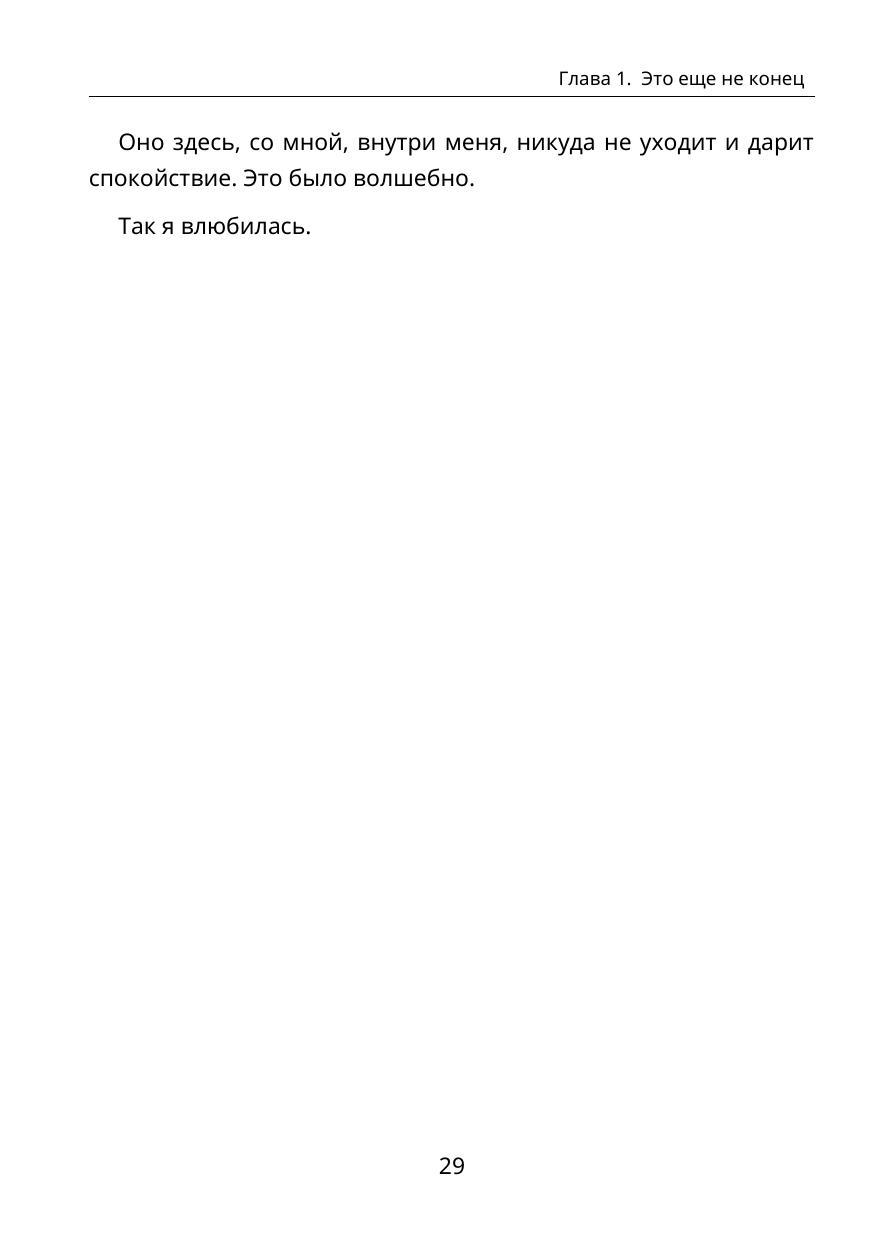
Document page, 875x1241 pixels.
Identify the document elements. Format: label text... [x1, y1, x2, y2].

text Так я влюбилась. [88, 210, 815, 241]
text Оно здесь, со мной, внутри меня, никуда не уходит и дарит спокойствие. Это было волшебно. [88, 126, 815, 193]
